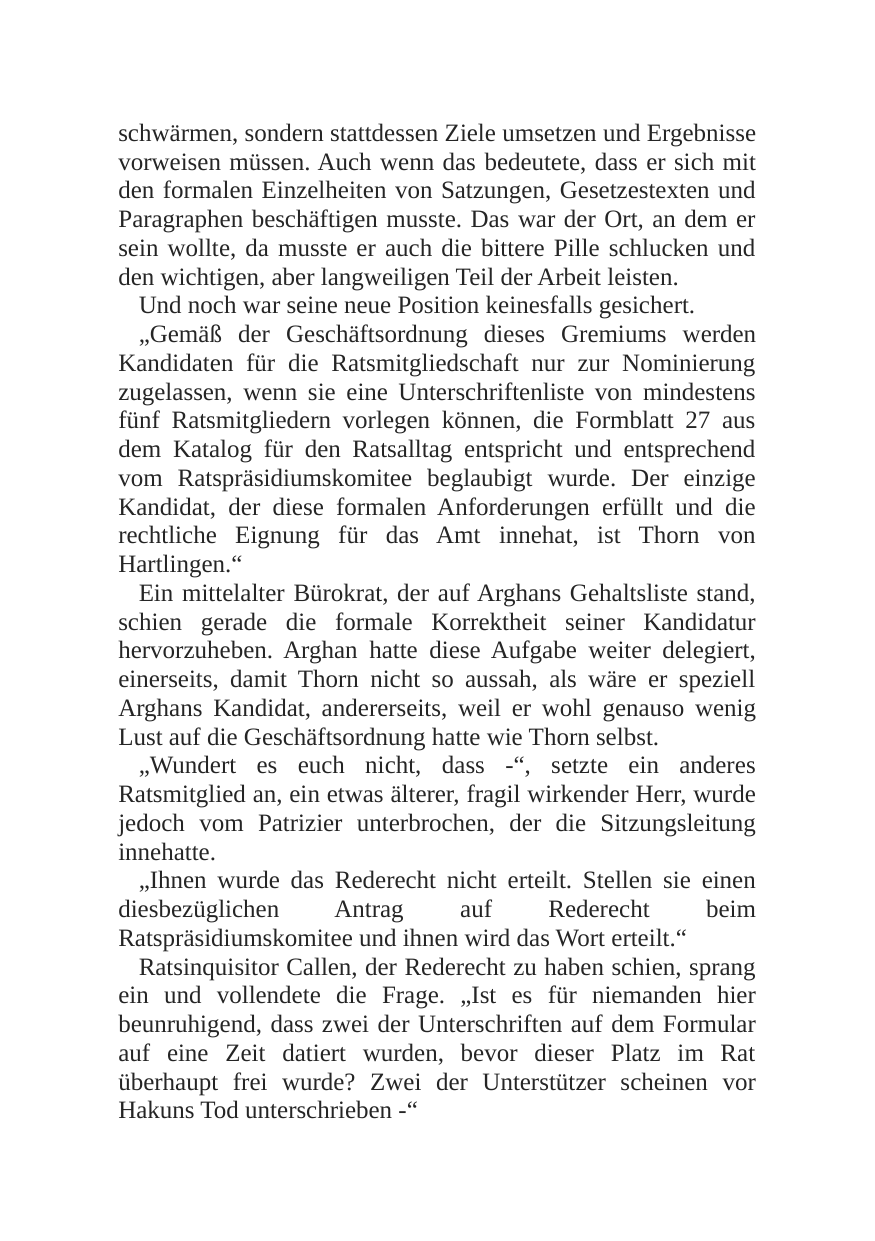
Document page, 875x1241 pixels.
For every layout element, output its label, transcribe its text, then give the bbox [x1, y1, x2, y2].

text schwärmen, sondern stattdessen Ziele umsetzen und Ergebnisse vorweisen müssen. Auch wenn das bedeutete, dass er sich mit den formalen Einzelheiten von Satzungen, Gesetzestexten und Paragraphen beschäftigen musste. Das war der Ort, an dem er sein wollte, da musste er auch die bittere Pille schlucken und den wichtigen, aber langweiligen Teil der Arbeit leisten. [118, 118, 756, 291]
text „Gemäß der Geschäftsordnung dieses Gremiums werden Kandidaten für die Ratsmitgliedschaft nur zur Nominierung zugelassen, wenn sie eine Unterschriftenliste von mindestens fünf Ratsmitgliedern vorlegen können, die Formblatt 27 aus dem Katalog für den Ratsalltag entspricht und entsprechend vom Ratspräsidiumskomitee beglaubigt wurde. Der einzige Kandidat, der diese formalen Anforderungen erfüllt und die rechtliche Eignung für das Amt innehat, ist Thorn von Hartlingen.“ [118, 319, 756, 578]
text Ein mittelalter Bürokrat, der auf Arghans Gehaltsliste stand, schien gerade die formale Korrektheit seiner Kandidatur hervorzuheben. Arghan hatte diese Aufgabe weiter delegiert, einerseits, damit Thorn nicht so aussah, als wäre er speziell Arghans Kandidat, andererseits, weil er wohl genauso wenig Lust auf die Geschäftsordnung hatte wie Thorn selbst. [118, 578, 756, 751]
text „Wundert es euch nicht, dass -“, setzte ein anderes Ratsmitglied an, ein etwas älterer, fragil wirkender Herr, wurde jedoch vom Patrizier unterbrochen, der die Sitzungsleitung innehatte. [118, 751, 756, 866]
text Ratsinquisitor Callen, der Rederecht zu haben schien, sprang ein und vollendete die Frage. „Ist es für niemanden hier beunruhigend, dass zwei der Unterschriften auf dem Formular auf eine Zeit datiert wurden, bevor dieser Platz im Rat überhaupt frei wurde? Zwei der Unterstützer scheinen vor Hakuns Tod unterschrieben -“ [118, 952, 756, 1124]
text Und noch war seine neue Position keinesfalls gesichert. [118, 291, 756, 319]
text „Ihnen wurde das Rederecht nicht erteilt. Stellen sie einen diesbezüglichen Antrag auf Rederecht beim Ratspräsidiumskomitee und ihnen wird das Wort erteilt.“ [118, 866, 756, 952]
